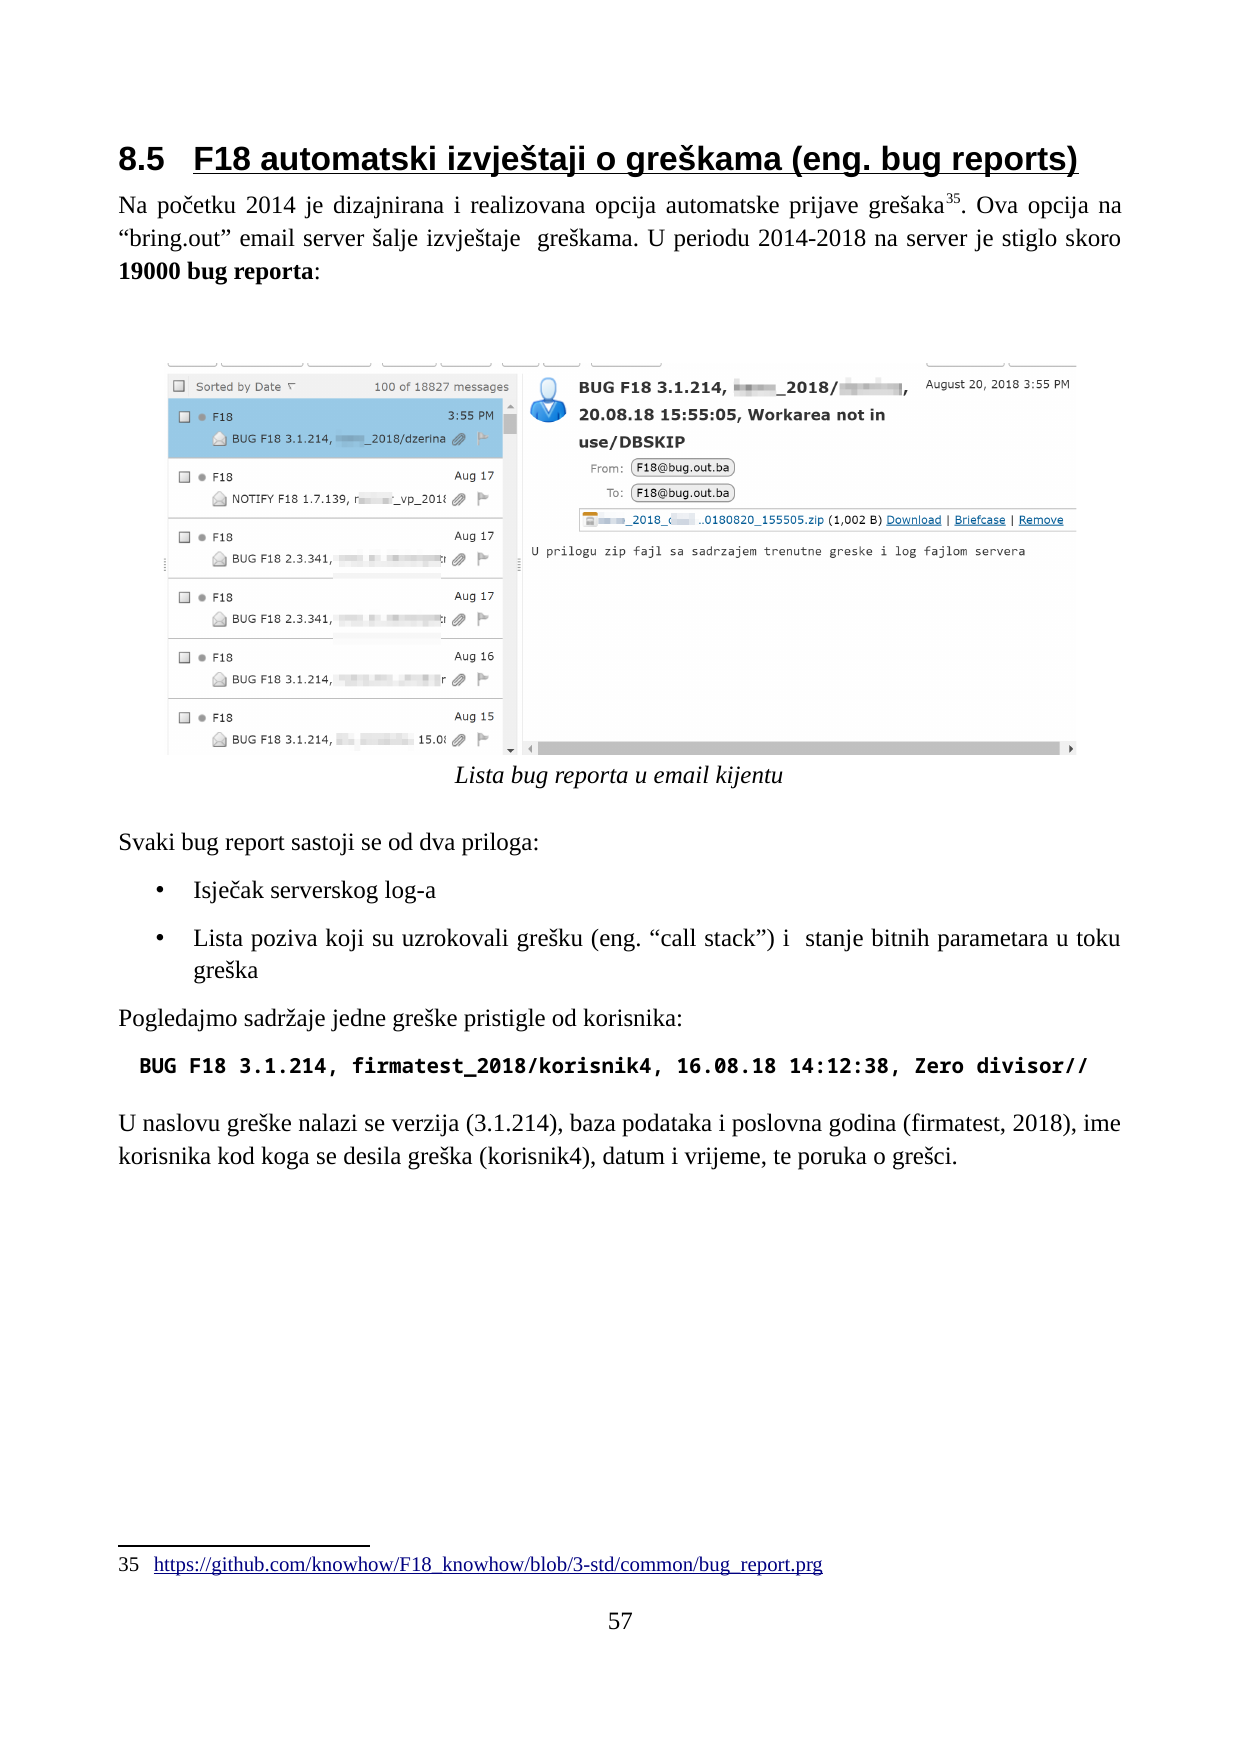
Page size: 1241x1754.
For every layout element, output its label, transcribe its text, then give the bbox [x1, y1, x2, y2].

text Lista bug reporta u email kijentu [164, 755, 1076, 789]
list Isječak serverskog log-a [156, 875, 1122, 904]
text U naslovu greške nalazi se verzija (3.1.214), baza podataka i poslovna godina (firmatest, 2018), ime korisnika kod koga se desila greška (korisnik4), datum i vrijeme, te poruka o grešci. [118, 1108, 1122, 1169]
text https://github.com/knowhow/F18_knowhow/blob/3-std/common/bug_report.prg [118, 1552, 1122, 1576]
picture [163, 363, 1077, 755]
text Na početku 2014 je dizajnirana i realizovana opcija automatske prijave grešaka. Ova opcija na “bring.out” email server šalje izvještaje greškama. U periodu 2014-2018 na server je stiglo skoro 19000 bug reporta: [118, 190, 1122, 285]
subtitle F18 automatski izvještaji o greškama (eng. bug reports) [118, 139, 1122, 178]
list Lista poziva koji su uzrokovali grešku (eng. “call stack”) i stanje bitnih parametara u toku greška [156, 923, 1122, 984]
text Svaki bug report sastoji se od dva priloga: [118, 827, 1122, 856]
text Pogledajmo sadržaje jedne greške pristigle od korisnika: [118, 1003, 1122, 1032]
